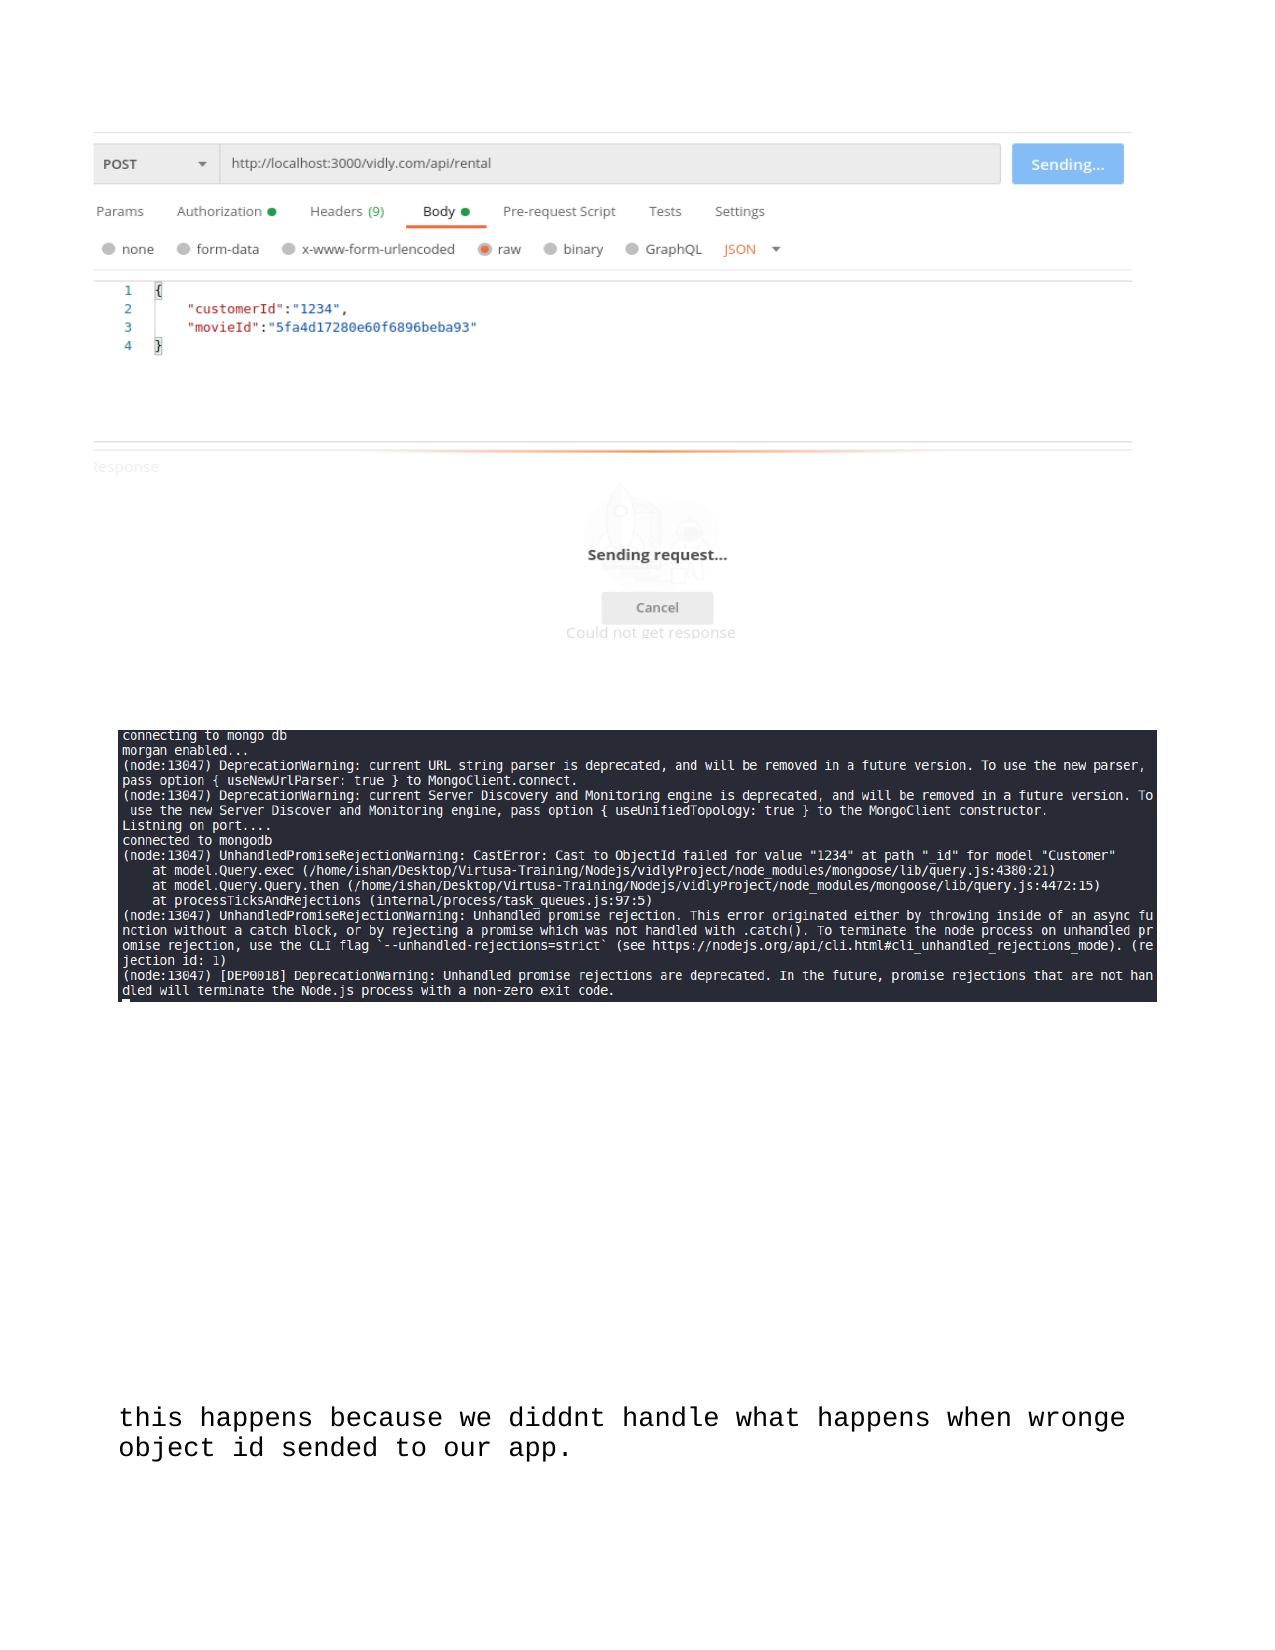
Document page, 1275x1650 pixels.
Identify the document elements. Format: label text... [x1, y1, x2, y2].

text this happens because we diddnt handle what happens when wronge object id sended to our app. [118, 1403, 1157, 1465]
picture [93, 128, 1133, 639]
picture [118, 730, 1157, 1002]
